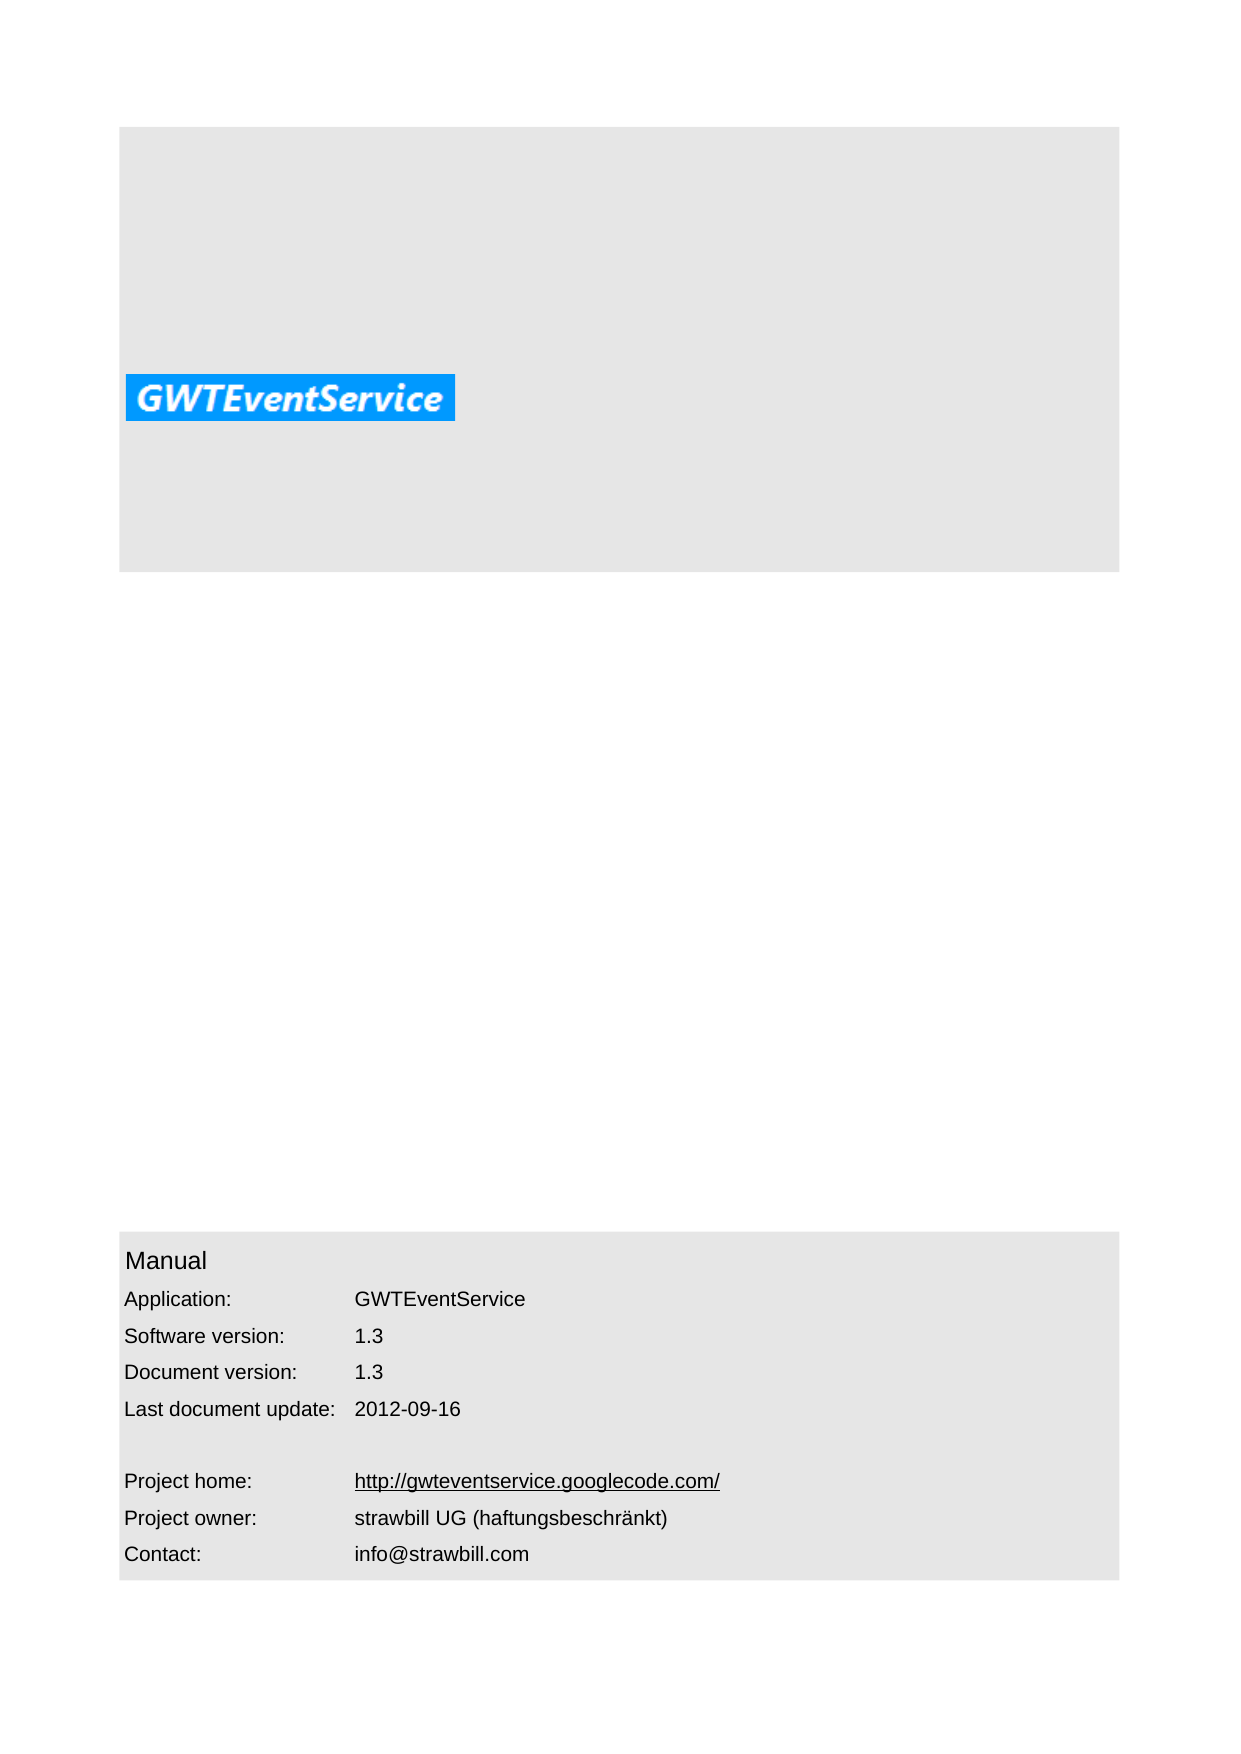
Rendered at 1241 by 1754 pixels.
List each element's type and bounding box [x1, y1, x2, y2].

picture [125, 374, 456, 421]
